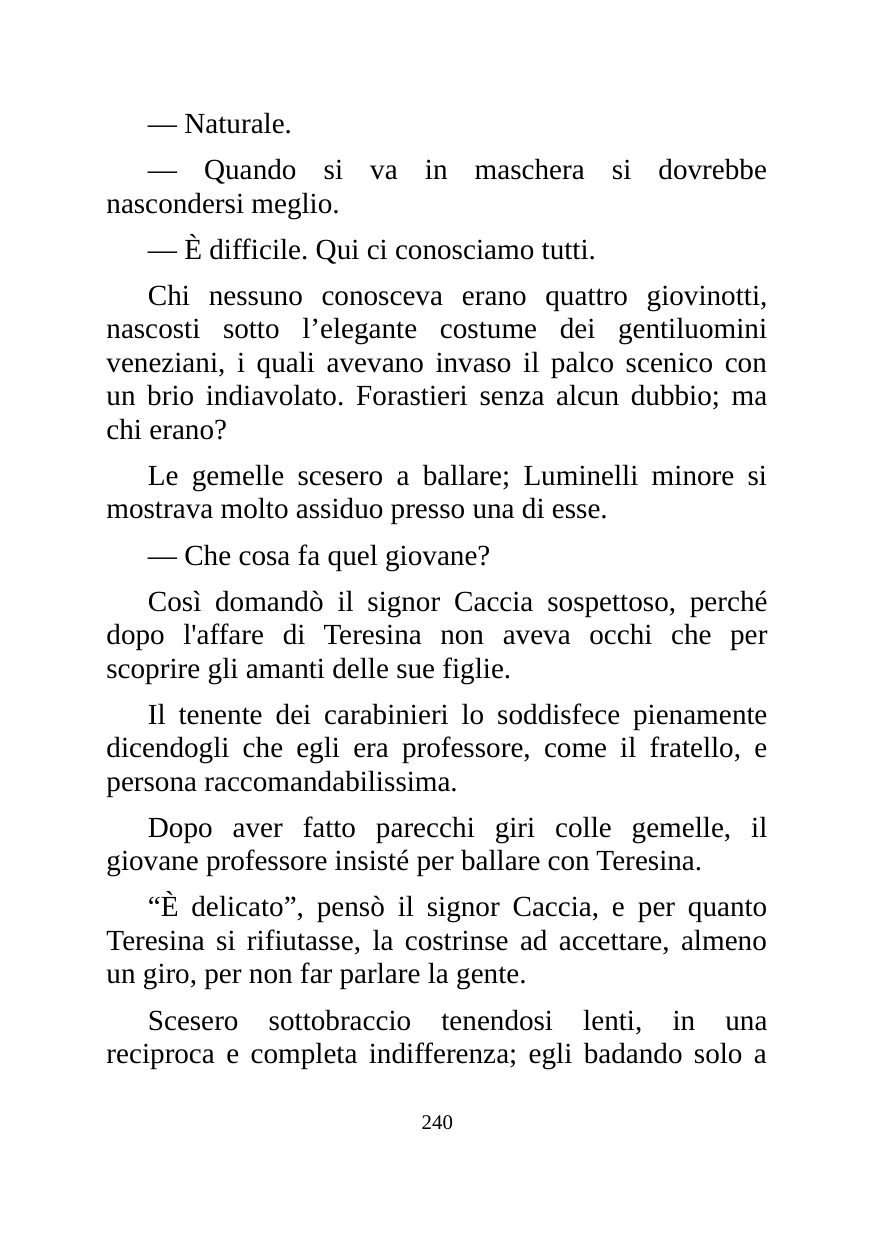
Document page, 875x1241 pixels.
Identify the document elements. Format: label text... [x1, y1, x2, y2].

text — Naturale. [106, 106, 768, 140]
text — Quando si va in maschera si dovrebbe nascondersi meglio. [106, 152, 768, 219]
text — È difficile. Qui ci conosciamo tutti. [106, 232, 768, 265]
text “È delicato”, pensò il signor Caccia, e per quanto Teresina si rifiutasse, la costrinse ad accettare, almeno un giro, per non far parlare la gente. [106, 889, 768, 990]
text Le gemelle scesero a ballare; Luminelli minore si mostrava molto assiduo presso una di esse. [106, 458, 768, 525]
text Il tenente dei carabinieri lo soddisfece pienamente dicendogli che egli era professore, come il fratello, e persona raccomandabilissima. [106, 697, 768, 797]
text Scesero sottobraccio tenendosi lenti, in una reciproca e completa indifferenza; egli badando solo a [106, 1003, 768, 1070]
text Chi nessuno conosceva erano quattro giovinotti, nascosti sotto l’elegante costume dei gentiluomini veneziani, i quali avevano invaso il palco scenico con un brio indiavolato. Forastieri senza alcun dubbio; ma chi erano? [106, 278, 768, 446]
text — Che cosa fa quel giovane? [106, 538, 768, 571]
text Così domandò il signor Caccia sospettoso, perché dopo l'affare di Teresina non aveva occhi che per scoprire gli amanti delle sue figlie. [106, 584, 768, 684]
text Dopo aver fatto parecchi giri colle gemelle, il giovane professore insisté per ballare con Teresina. [106, 810, 768, 877]
